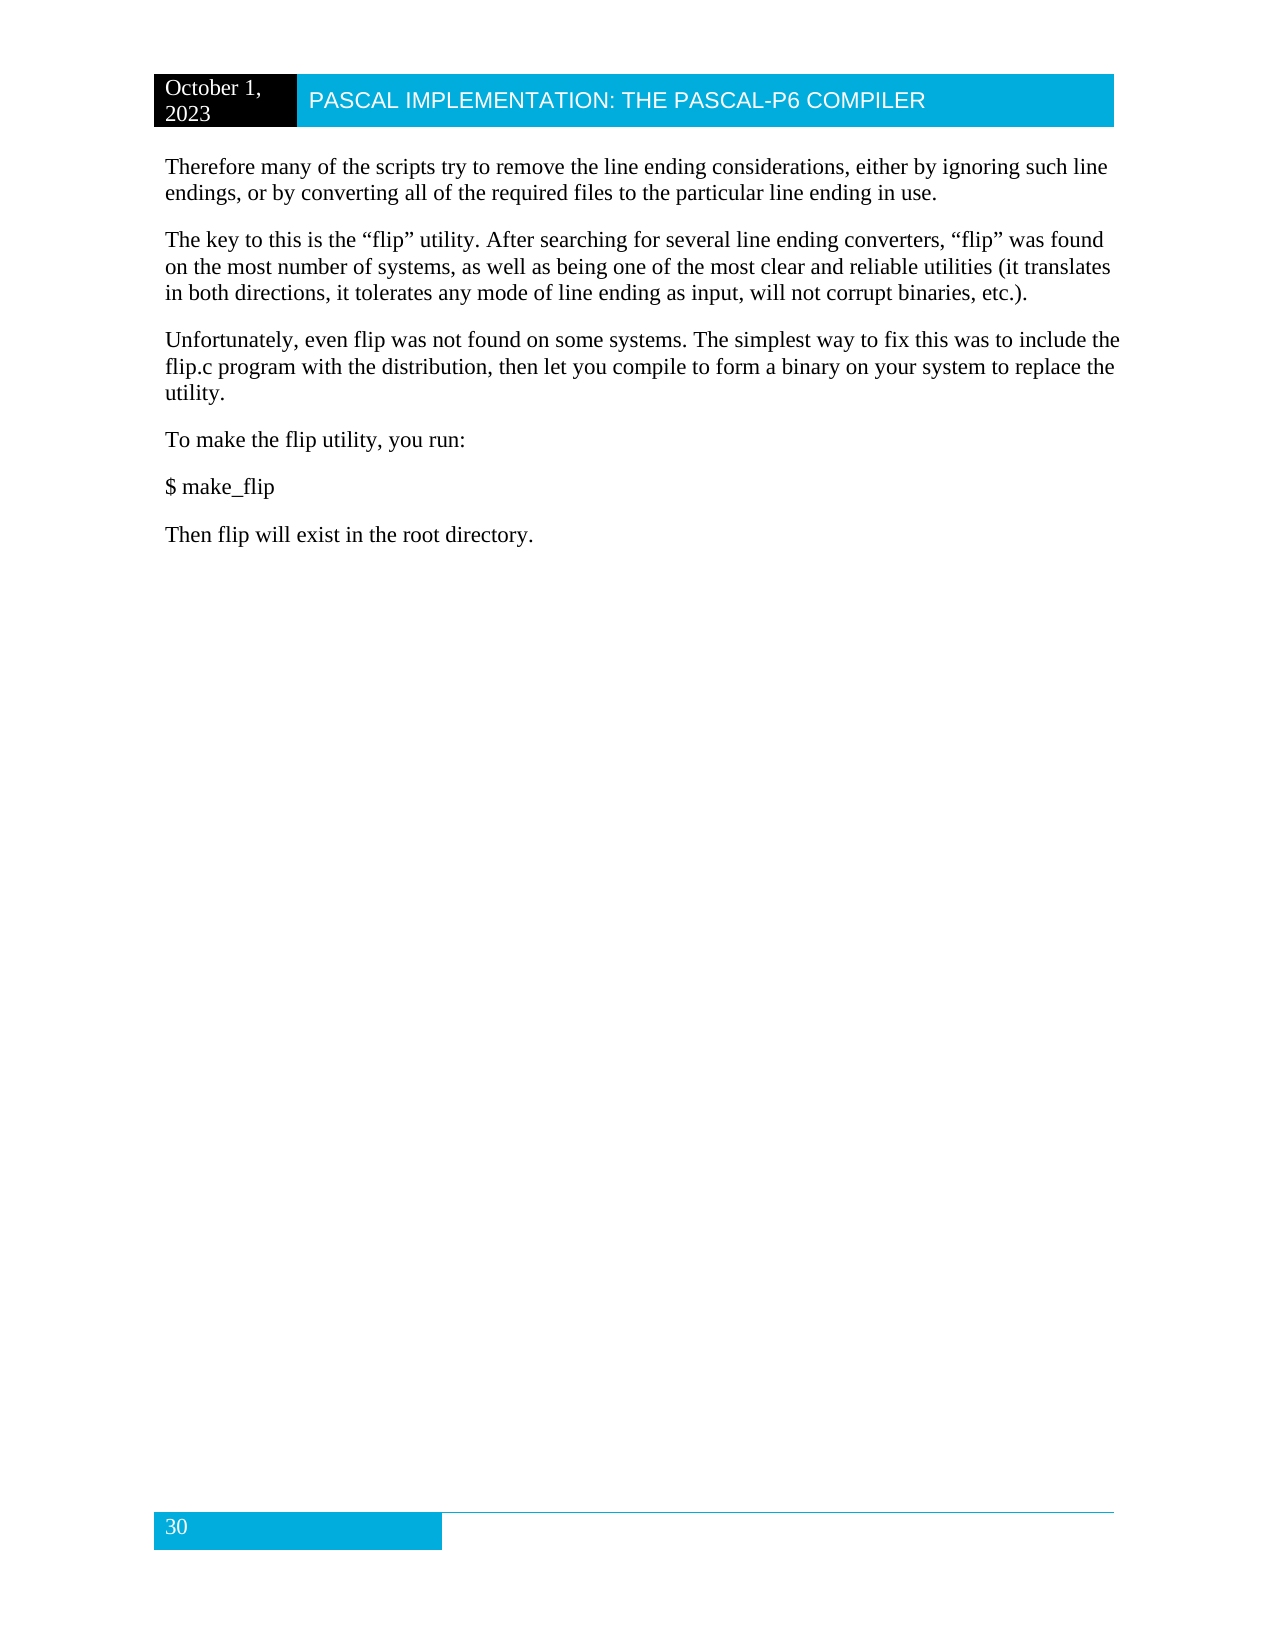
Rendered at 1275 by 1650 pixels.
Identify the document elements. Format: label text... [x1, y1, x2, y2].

text Then flip will exist in the root directory. [165, 521, 1125, 547]
text To make the flip utility, you run: [165, 426, 1125, 453]
text Unfortunately, even flip was not found on some systems. The simplest way to fix this was to include the flip.c program with the distribution, then let you compile to form a binary on your system to replace the utility. [165, 326, 1125, 405]
text $ make_flip [165, 473, 1125, 500]
text The key to this is the “flip” utility. After searching for several line ending converters, “flip” was found on the most number of systems, as well as being one of the most clear and reliable utilities (it translates in both directions, it tolerates any mode of line ending as input, will not corrupt binaries, etc.). [165, 226, 1125, 306]
text Therefore many of the scripts try to remove the line ending considerations, either by ignoring such line endings, or by converting all of the required files to the particular line ending in use. [165, 153, 1125, 206]
